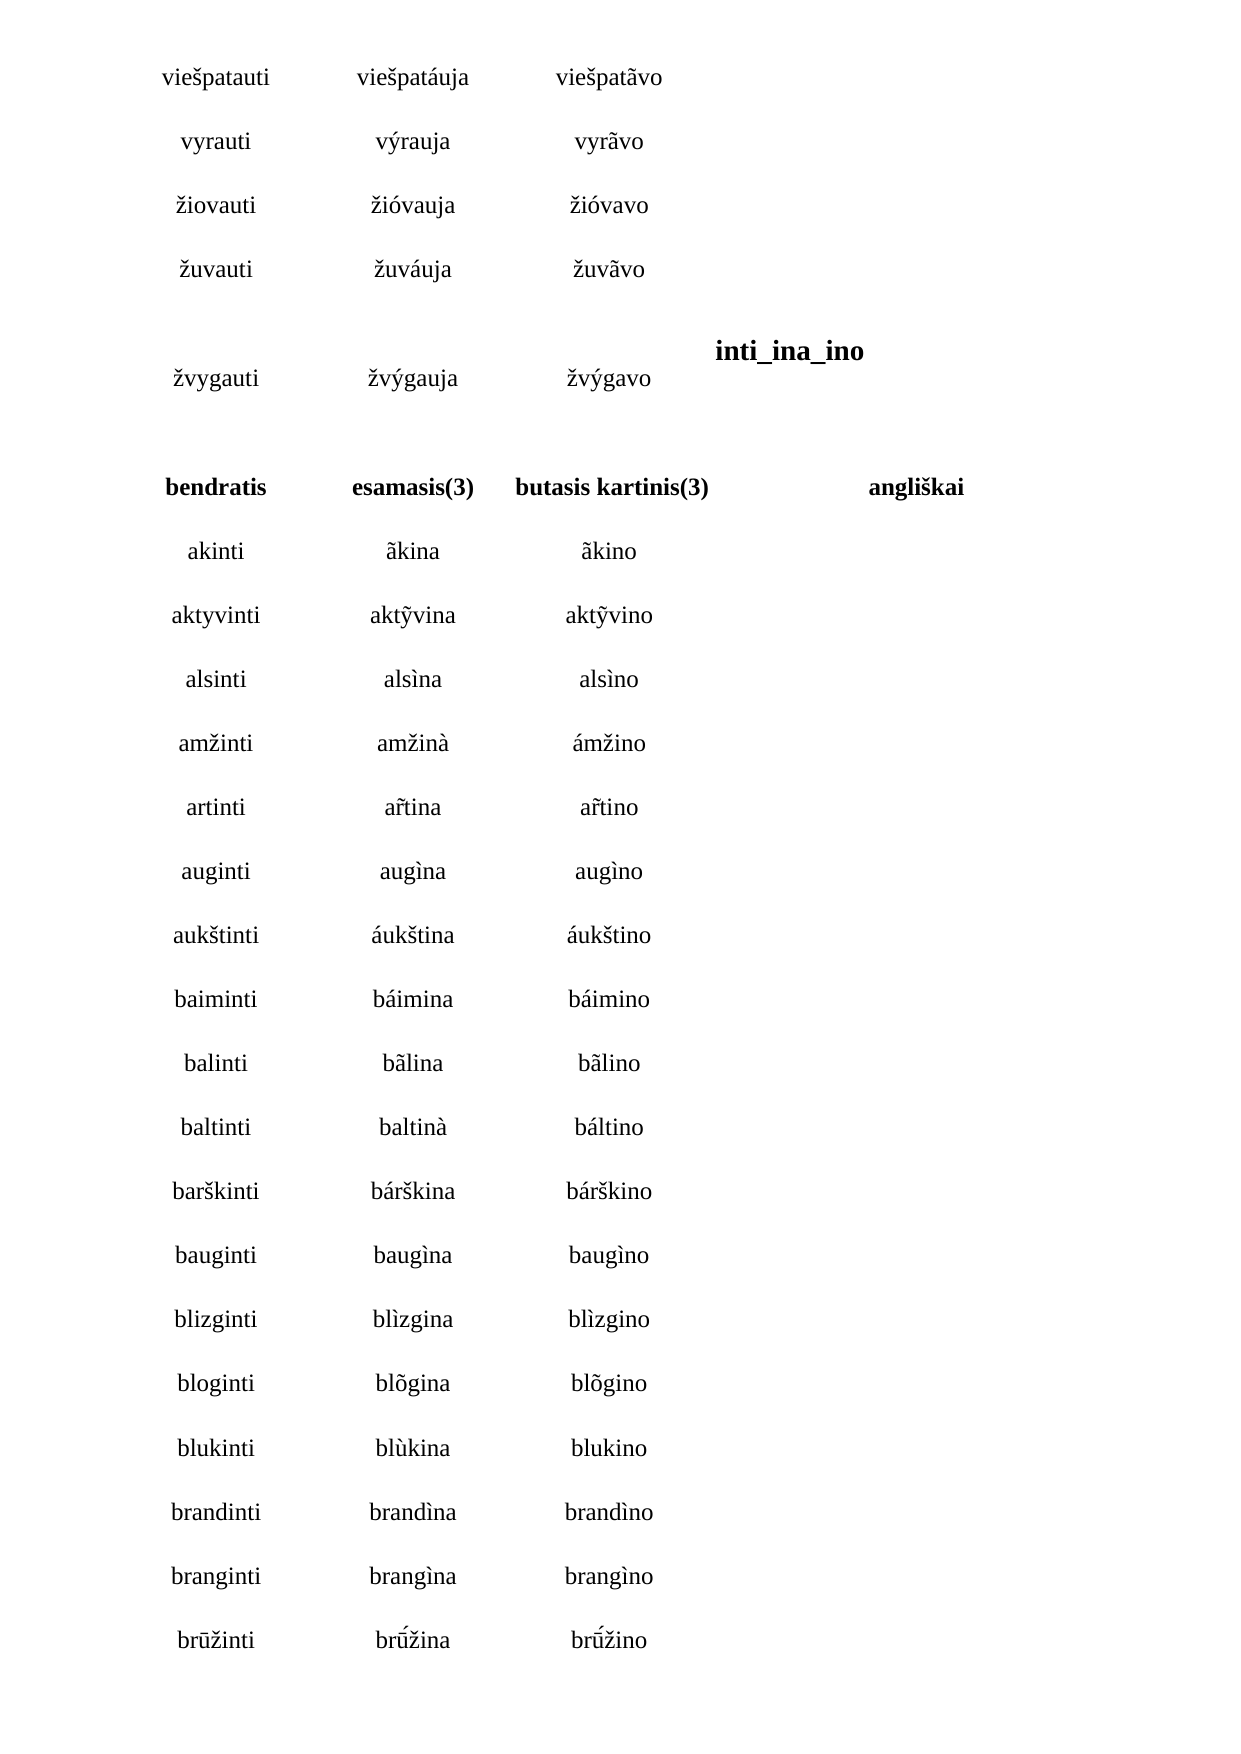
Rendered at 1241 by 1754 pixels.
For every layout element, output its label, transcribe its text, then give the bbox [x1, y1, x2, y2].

table_cell auginti [118, 853, 313, 917]
table_cell bauginti [118, 1238, 313, 1302]
table_cell [712, 123, 1120, 187]
table_cell ãkina [314, 533, 512, 597]
table_cell [712, 1622, 1120, 1686]
table_cell [712, 187, 1120, 251]
table_cell baltinti [118, 1109, 313, 1173]
table_cell butasis kartinis(3) [512, 469, 712, 533]
table_cell [712, 725, 1120, 789]
table_cell aktyvinti [118, 597, 313, 661]
table_cell baiminti [118, 981, 313, 1045]
table_cell [712, 1045, 1120, 1109]
table_cell áukština [314, 917, 512, 981]
table_cell akinti [118, 533, 313, 597]
table_cell báimina [314, 981, 512, 1045]
table_cell ámžino [512, 725, 712, 789]
table_cell blizginti [118, 1302, 313, 1366]
table_cell [712, 1430, 1120, 1494]
table_cell [712, 661, 1120, 725]
table_cell baugìno [512, 1238, 712, 1302]
table_cell [712, 1558, 1120, 1622]
table_cell branginti [118, 1558, 313, 1622]
table_cell [712, 789, 1120, 853]
table_cell brangìno [512, 1558, 712, 1622]
table_cell bárškina [314, 1174, 512, 1237]
table_cell alsinti [118, 661, 313, 725]
table_cell báltino [512, 1109, 712, 1173]
table_cell balinti [118, 1045, 313, 1109]
table_cell ãkino [512, 533, 712, 597]
table_cell vyrãvo [512, 123, 712, 187]
table_cell blùkina [314, 1430, 512, 1494]
table_cell brū́žina [314, 1622, 512, 1686]
table_cell aukštinti [118, 917, 313, 981]
table_cell blìzgino [512, 1302, 712, 1366]
table_cell viešpatãvo [512, 59, 712, 123]
table_cell brandìna [314, 1494, 512, 1558]
table_cell [712, 1238, 1120, 1302]
table_cell baugìna [314, 1238, 512, 1302]
table_cell alsìna [314, 661, 512, 725]
table_cell áukštino [512, 917, 712, 981]
table_cell brandinti [118, 1494, 313, 1558]
table_cell žuvauti [118, 251, 313, 315]
table_cell výrauja [314, 123, 512, 187]
table_cell brangìna [314, 1558, 512, 1622]
table_cell [712, 1366, 1120, 1430]
table_cell žvygauti [118, 315, 313, 469]
table_cell artinti [118, 789, 313, 853]
table_cell bloginti [118, 1366, 313, 1430]
table_cell viešpatauti [118, 59, 313, 123]
table_cell žióvavo [512, 187, 712, 251]
table_cell ar̃tina [314, 789, 512, 853]
table_cell [712, 853, 1120, 917]
table_cell žvýgauja [314, 315, 512, 469]
table_cell brandìno [512, 1494, 712, 1558]
table_cell vyrauti [118, 123, 313, 187]
table_cell alsìno [512, 661, 712, 725]
table_cell [712, 59, 1120, 123]
table_cell viešpatáuja [314, 59, 512, 123]
table_cell amžinà [314, 725, 512, 789]
table_cell [712, 917, 1120, 981]
table_cell esamasis(3) [314, 469, 512, 533]
table_cell aktỹvino [512, 597, 712, 661]
table_cell [712, 1109, 1120, 1173]
table_cell aktỹvina [314, 597, 512, 661]
table_cell barškinti [118, 1174, 313, 1237]
table_cell [712, 1494, 1120, 1558]
table_cell blukinti [118, 1430, 313, 1494]
table_cell [712, 597, 1120, 661]
table_cell žuvãvo [512, 251, 712, 315]
table_cell baltinà [314, 1109, 512, 1173]
table_cell blìzgina [314, 1302, 512, 1366]
table_cell [712, 981, 1120, 1045]
table_cell bãlino [512, 1045, 712, 1109]
table_cell augìna [314, 853, 512, 917]
table_cell bendratis [118, 469, 313, 533]
table_cell žuváuja [314, 251, 512, 315]
table_cell [712, 1302, 1120, 1366]
table_cell bárškino [512, 1174, 712, 1237]
table_cell brūžinti [118, 1622, 313, 1686]
table_cell blukino [512, 1430, 712, 1494]
table_cell žvýgavo [512, 315, 712, 469]
table_cell [712, 533, 1120, 597]
table_cell žiovauti [118, 187, 313, 251]
table_cell blõgina [314, 1366, 512, 1430]
table_cell žióvauja [314, 187, 512, 251]
table_cell báimino [512, 981, 712, 1045]
table_cell [712, 251, 1120, 315]
table_cell amžinti [118, 725, 313, 789]
table_cell angliškai [712, 469, 1120, 533]
table_cell [712, 1174, 1120, 1237]
table_cell bãlina [314, 1045, 512, 1109]
table_cell blõgino [512, 1366, 712, 1430]
table_cell inti_ina_ino [712, 315, 1120, 469]
table_cell augìno [512, 853, 712, 917]
table_cell brū́žino [512, 1622, 712, 1686]
table_cell ar̃tino [512, 789, 712, 853]
